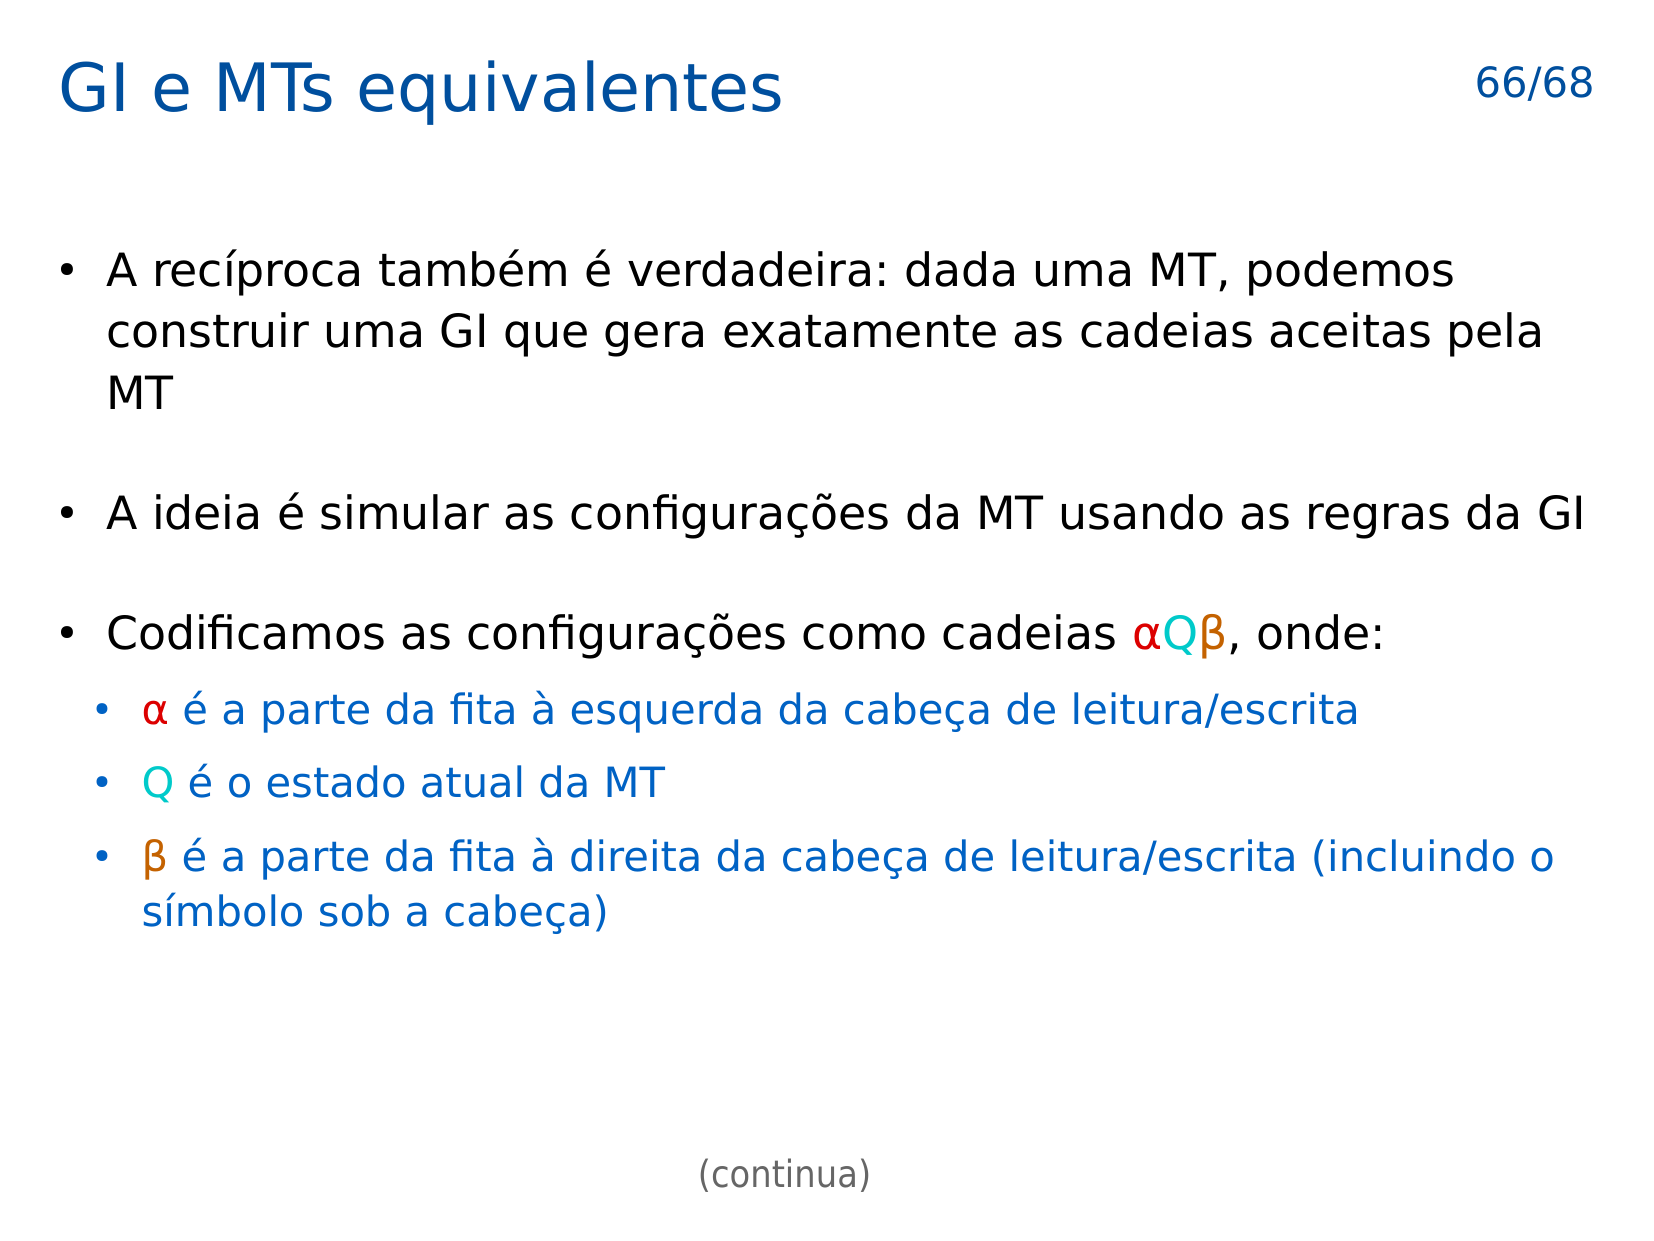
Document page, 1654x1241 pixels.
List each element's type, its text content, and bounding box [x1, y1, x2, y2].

title GI e MTs equivalentes [59, 10, 1625, 167]
list A recíproca também é verdadeira: dada uma MT, podemos construir uma GI que gera exatamente as cadeias aceitas pela MT A ideia é simular as configurações da MT usando as regras da GI Codificamos as configurações como cadeias αQβ, onde: α é a parte da fita à esquerda da cabeça de leitura/escrita Q é o estado atual da MT β é a parte da fita à direita da cabeça de leitura/escrita (incluindo o símbolo sob a cabeça) [59, 236, 1595, 1211]
text_box (continua) [683, 1145, 922, 1211]
